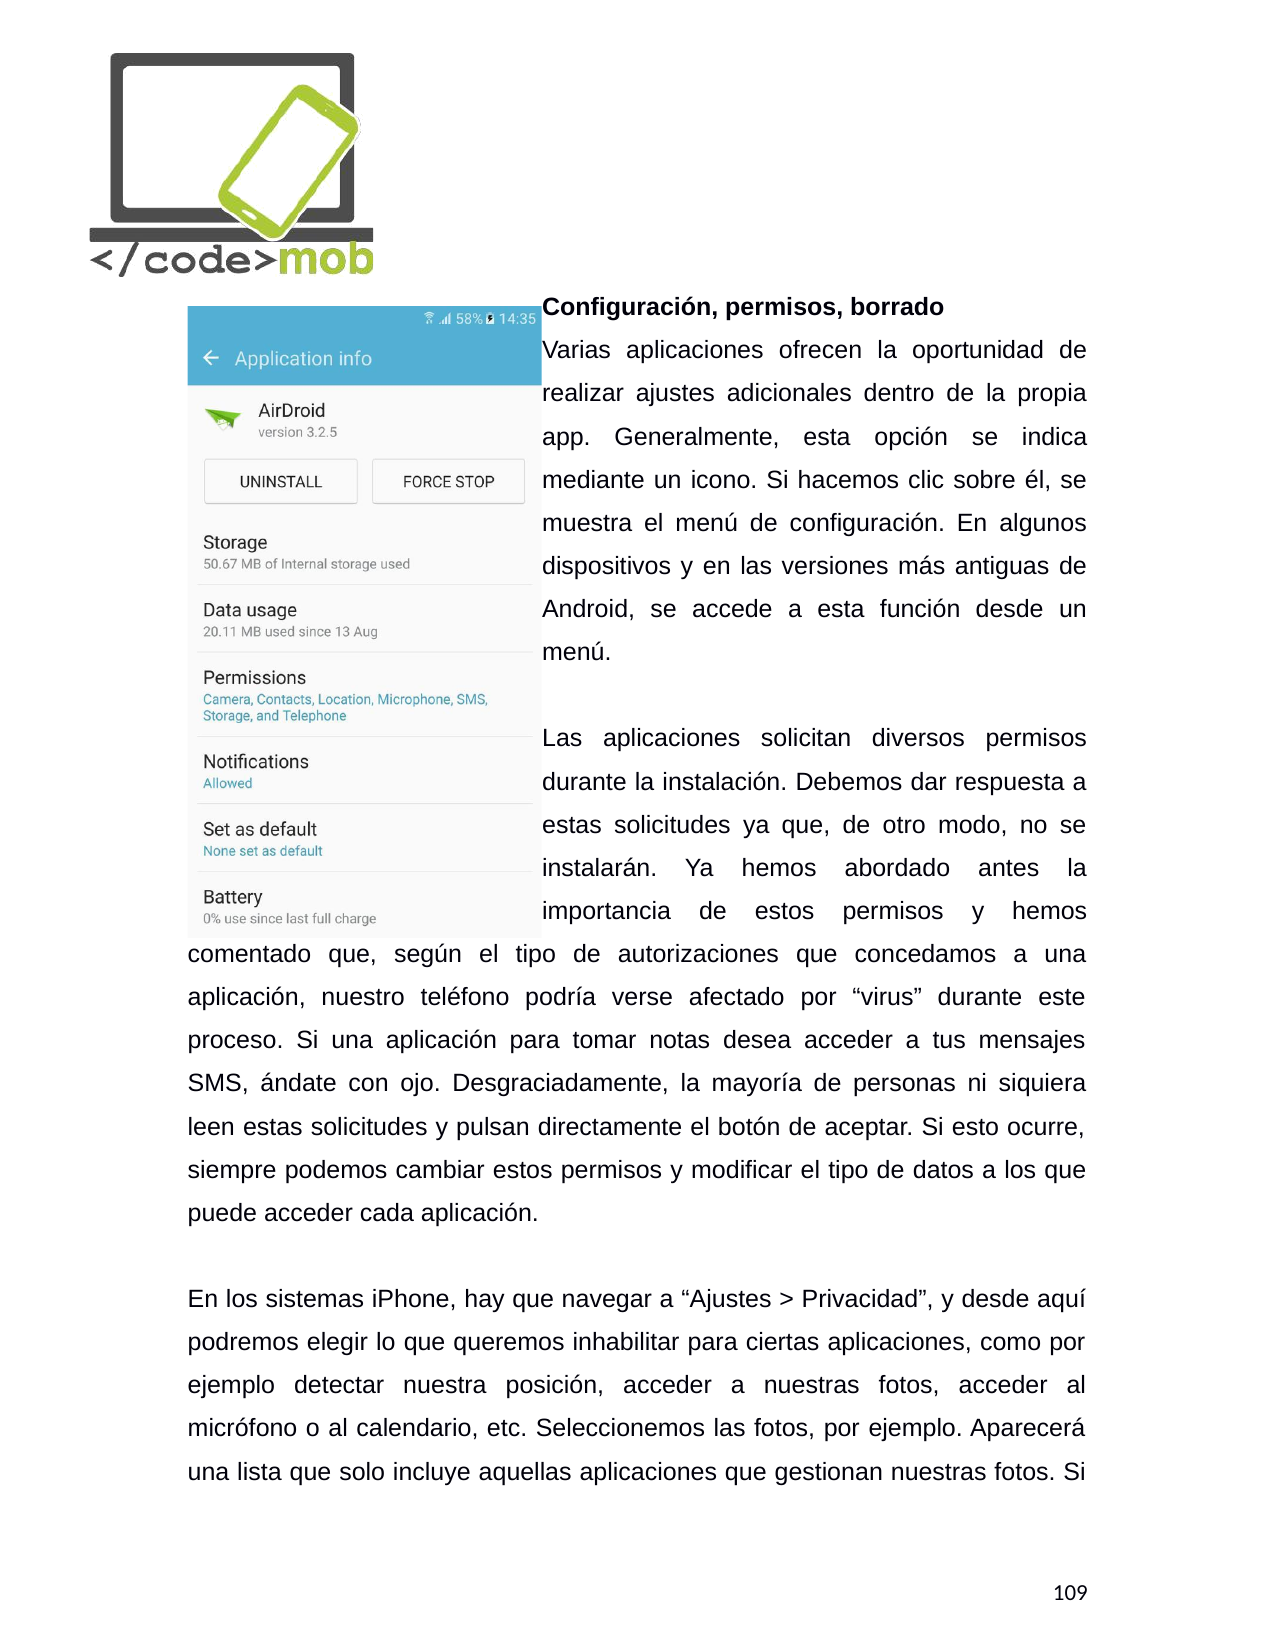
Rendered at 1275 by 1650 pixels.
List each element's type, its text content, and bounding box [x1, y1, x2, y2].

text Configuración, permisos, borrado [187, 292, 1087, 321]
picture [187, 321, 542, 335]
text Las aplicaciones solicitan diversos permisos durante la instalación. Debemos dar respuesta a estas solicitudes ya que, de otro modo, no se instalarán. Ya hemos abordado antes la importancia de estos permisos y hemos comentado que, según el tipo de autorizaciones que concedamos a una aplicación, nuestro teléfono podría verse afectado por “virus” durante este proceso. Si una aplicación para tomar notas desea acceder a tus mensajes SMS, ándate con ojo. Desgraciadamente, la mayoría de personas ni siquiera leen estas solicitudes y pulsan directamente el botón de aceptar. Si esto ocurre, siempre podemos cambiar estos permisos y modificar el tipo de datos a los que puede acceder cada aplicación. [187, 723, 1087, 1226]
picture [187, 666, 542, 723]
text En los sistemas iPhone, hay que navegar a “Ajustes > Privacidad”, y desde aquí podremos elegir lo que queremos inhabilitar para ciertas aplicaciones, como por ejemplo detectar nuestra posición, acceder a nuestras fotos, acceder al micrófono o al calendario, etc. Seleccionemos las fotos, por ejemplo. Aparecerá una lista que solo incluye aquellas aplicaciones que gestionan nuestras fotos. Si [187, 1284, 1087, 1485]
text Varias aplicaciones ofrecen la oportunidad de realizar ajustes adicionales dentro de la propia app. Generalmente, esta opción se indica mediante un icono. Si hacemos clic sobre él, se muestra el menú de configuración. En algunos dispositivos y en las versiones más antiguas de Android, se accede a esta función desde un menú. [187, 335, 1087, 666]
picture [89, 53, 374, 277]
